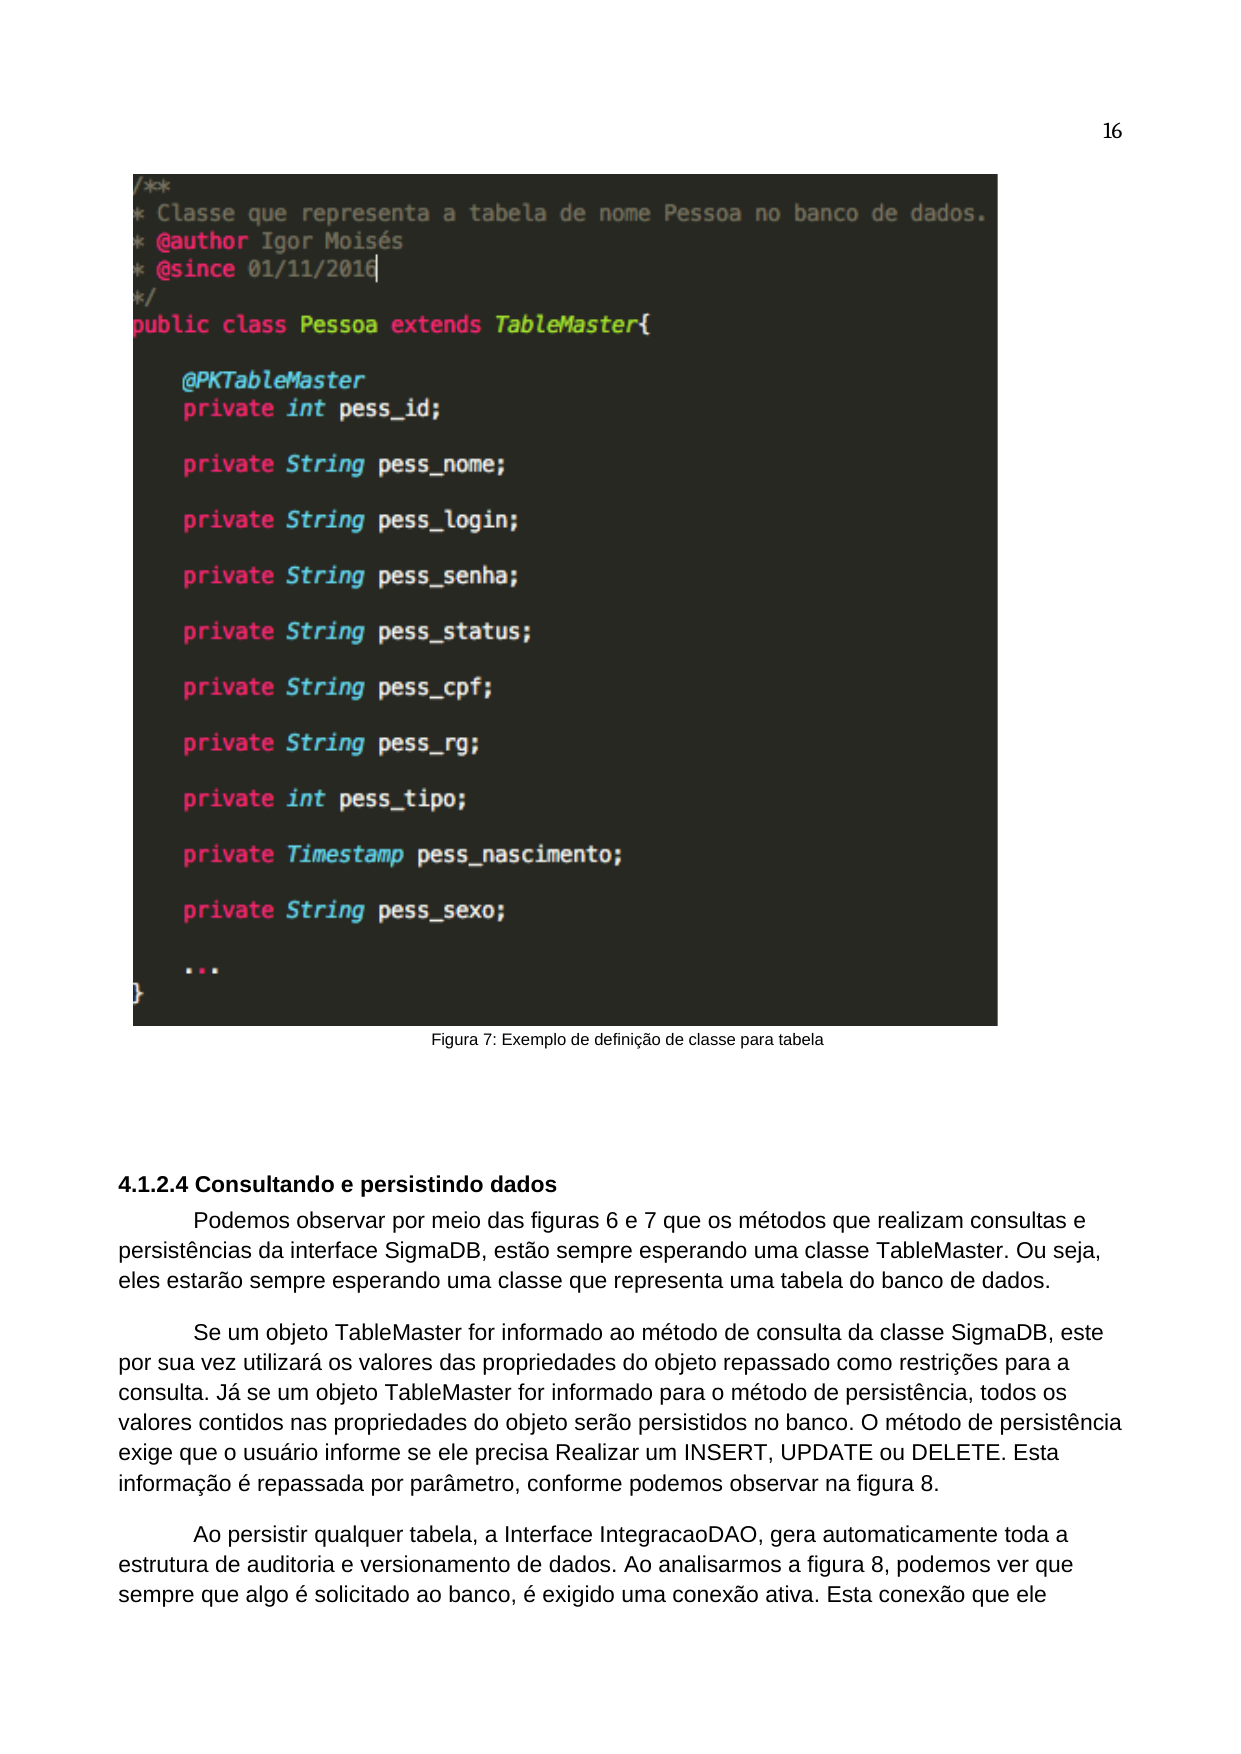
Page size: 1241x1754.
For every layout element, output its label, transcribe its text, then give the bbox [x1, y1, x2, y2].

text Podemos observar por meio das figuras 6 e 7 que os métodos que realizam consultas e persistências da interface SigmaDB, estão sempre esperando uma classe TableMaster. Ou seja, eles estarão sempre esperando uma classe que representa uma tabela do banco de dados. [118, 1207, 1122, 1294]
list Figura 7: Exemplo de definição de classe para tabela [133, 1030, 1122, 1049]
text Se um objeto TableMaster for informado ao método de consulta da classe SigmaDB, este por sua vez utilizará os valores das propriedades do objeto repassado como restrições para a consulta. Já se um objeto TableMaster for informado para o método de persistência, todos os valores contidos nas propriedades do objeto serão persistidos no banco. O método de persistência exige que o usuário informe se ele precisa Realizar um INSERT, UPDATE ou DELETE. Esta informação é repassada por parâmetro, conforme podemos observar na figura 8. [118, 1318, 1122, 1496]
text Ao persistir qualquer tabela, a Interface IntegracaoDAO, gera automaticamente toda a estrutura de auditoria e versionamento de dados. Ao analisarmos a figura 8, podemos ver que sempre que algo é solicitado ao banco, é exigido uma conexão ativa. Esta conexão que ele [118, 1521, 1122, 1607]
subtitle 4.1.2.4 Consultando e persistindo dados [118, 1171, 1122, 1197]
picture [133, 174, 998, 1026]
